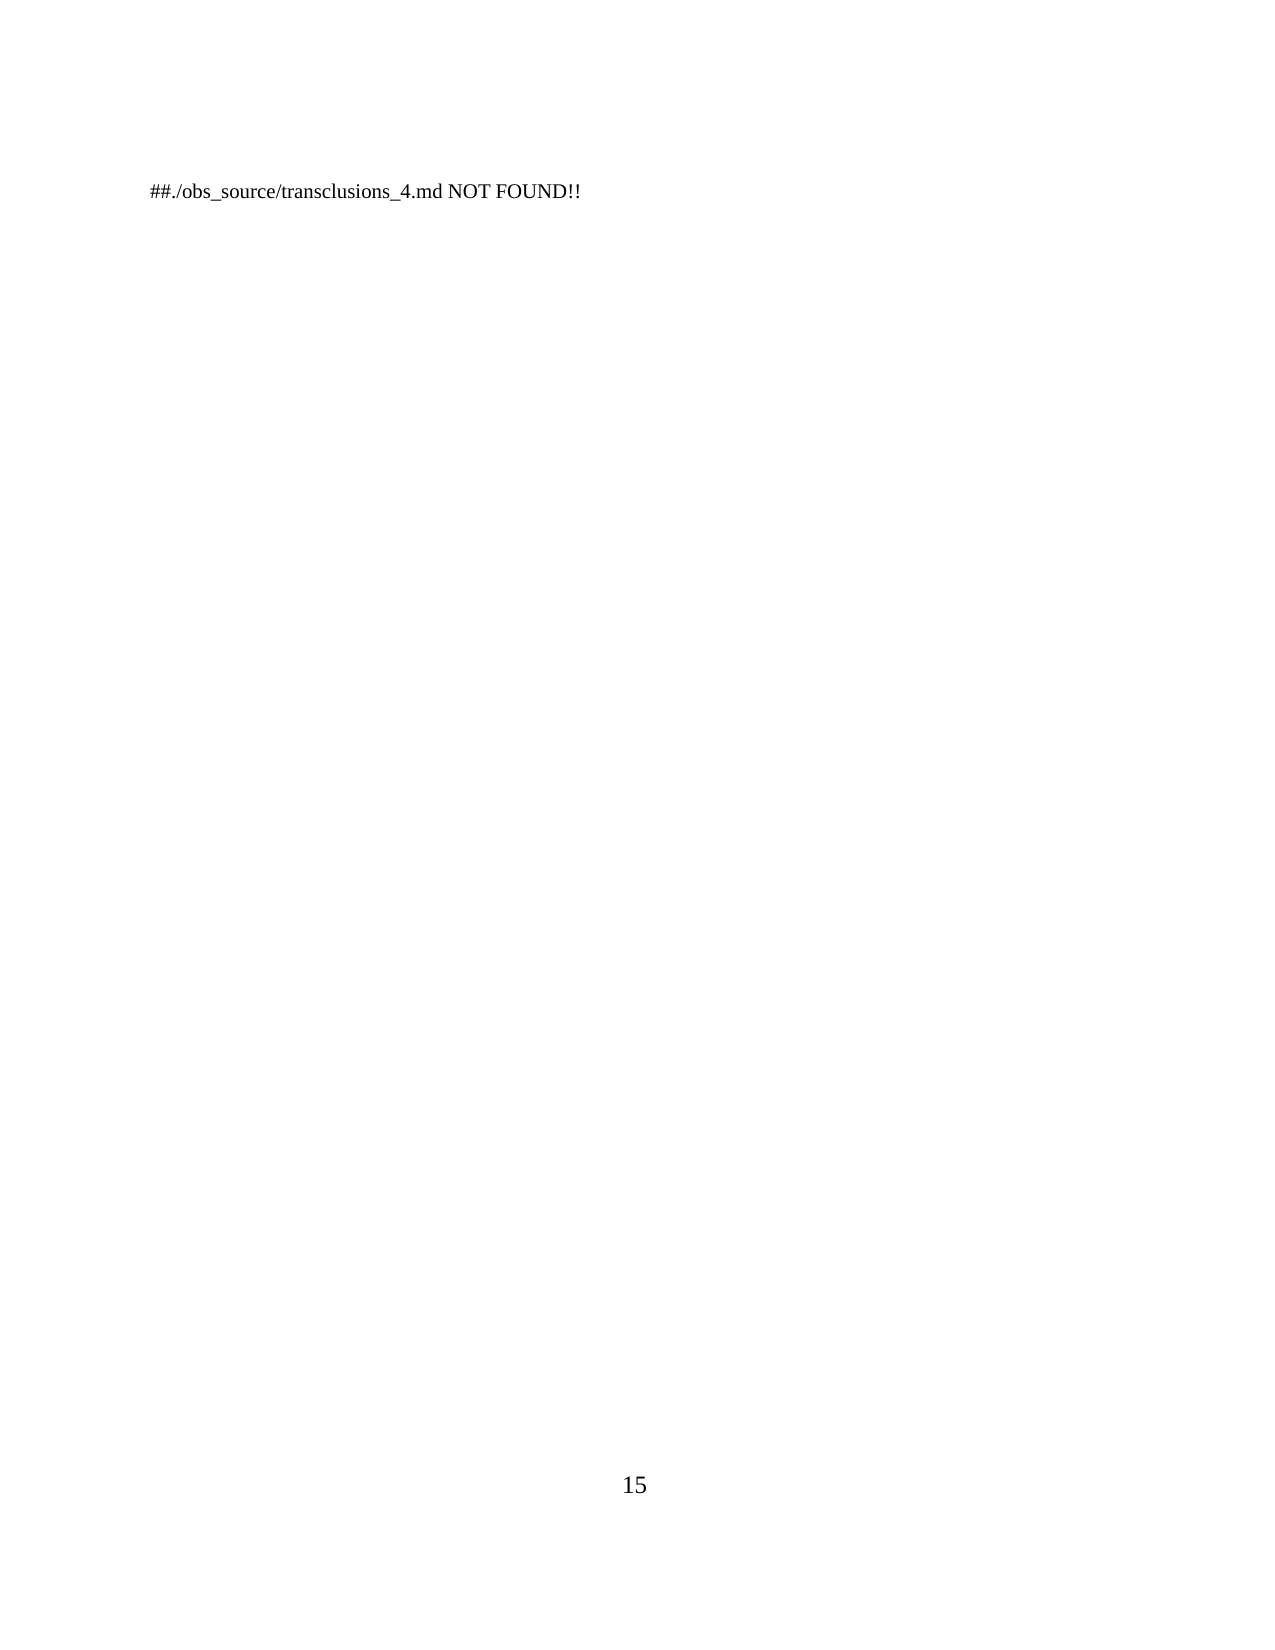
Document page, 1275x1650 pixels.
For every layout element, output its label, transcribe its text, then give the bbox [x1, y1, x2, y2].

text ##./obs_source/transclusions_4.md NOT FOUND!! [150, 179, 1125, 203]
